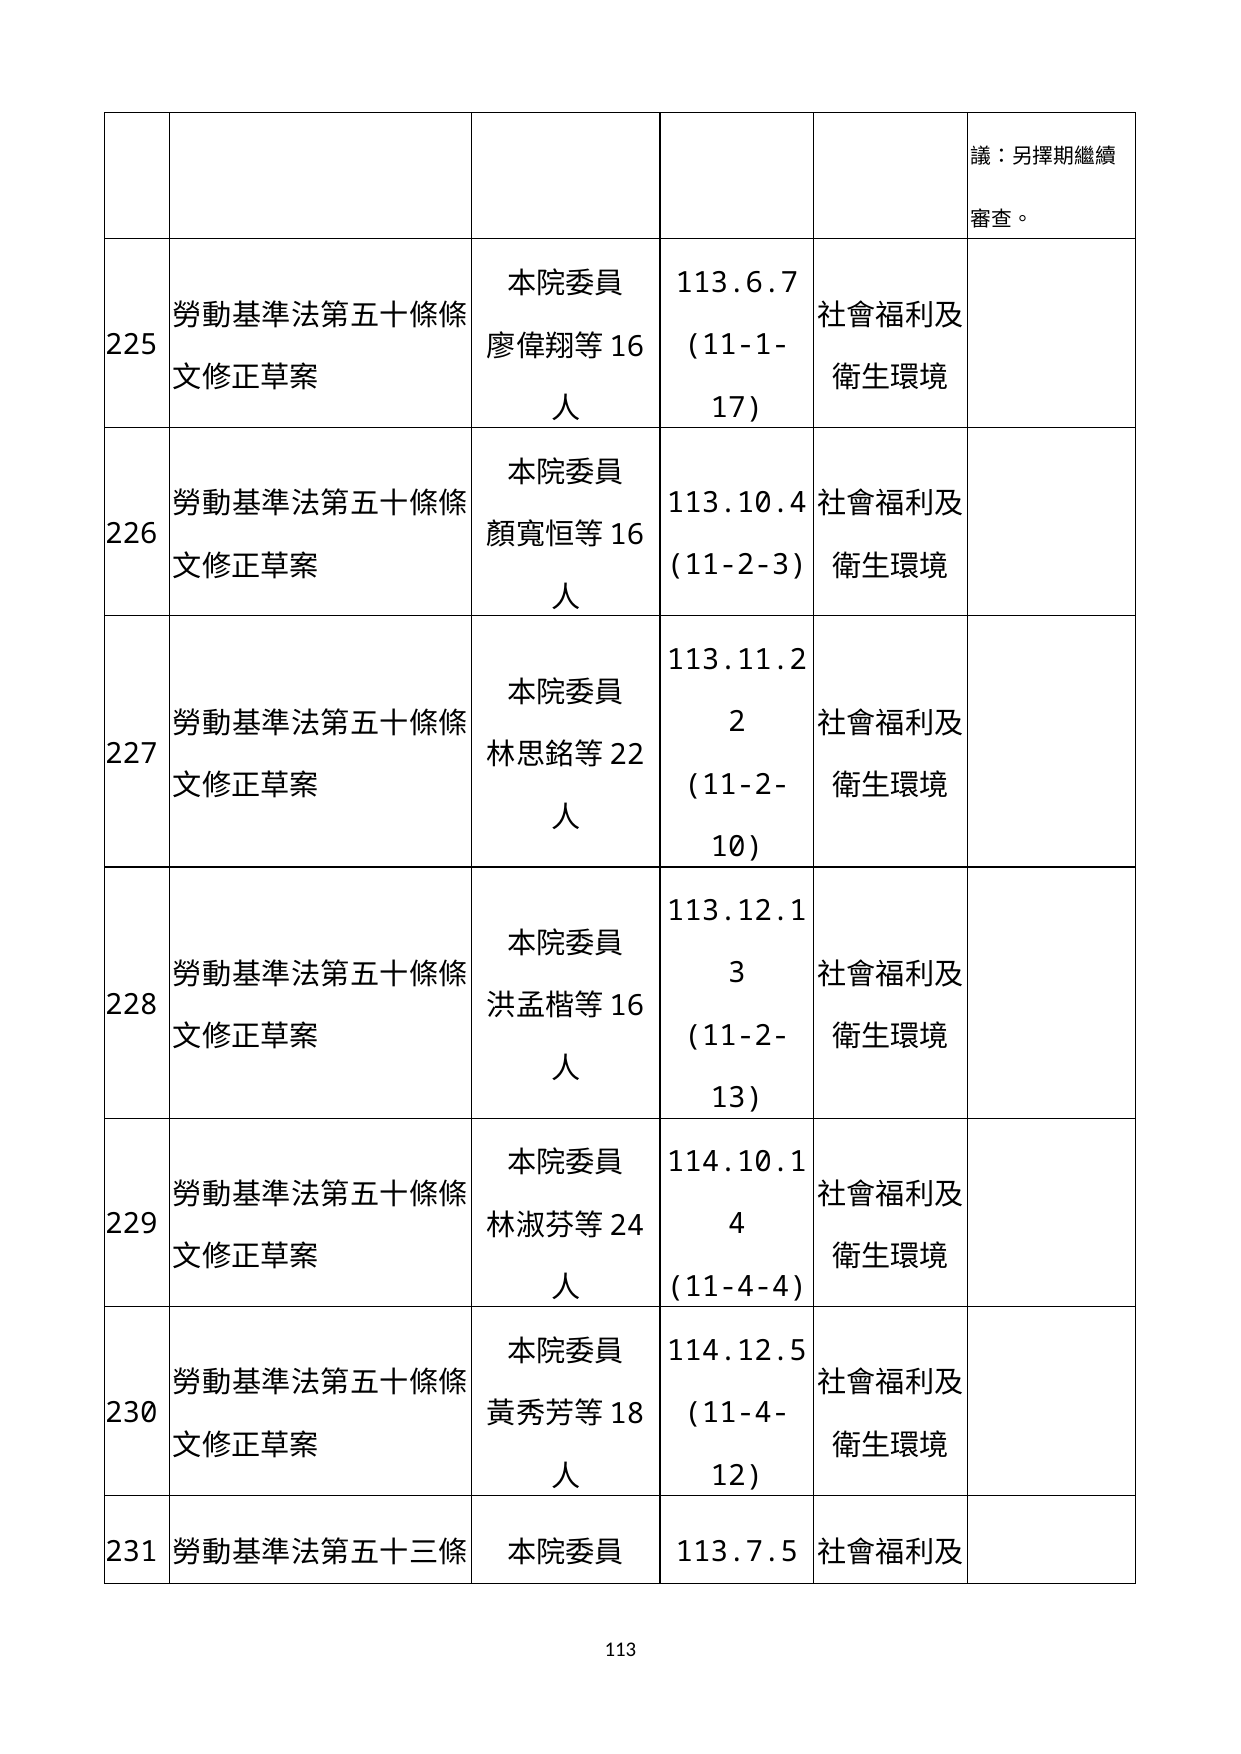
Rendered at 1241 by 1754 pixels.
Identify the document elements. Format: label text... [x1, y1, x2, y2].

table_cell 社會福利及衛生環境 [814, 868, 967, 1117]
table_cell 社會福利及 [814, 1496, 967, 1583]
table_cell 本院委員 [472, 1496, 659, 1583]
table_cell [105, 1307, 169, 1494]
table_cell [968, 239, 1135, 427]
table_cell 社會福利及衛生環境 [814, 239, 967, 427]
table_cell [968, 1307, 1135, 1494]
table_cell 社會福利及衛生環境 [814, 1119, 967, 1306]
table_cell 114.12.5 (11-4-12) [661, 1307, 813, 1494]
table_cell [968, 1496, 1135, 1583]
table_cell [105, 428, 169, 615]
table_cell [968, 616, 1135, 866]
table_cell 113.11.22 (11-2-10) [661, 616, 813, 866]
table_cell 勞動基準法第五十條條文修正草案 [170, 1307, 471, 1494]
table_cell 113.12.13 (11-2-13) [661, 868, 813, 1117]
table_cell [105, 868, 169, 1117]
table_cell 勞動基準法第五十條條文修正草案 [170, 428, 471, 615]
table_cell [105, 616, 169, 866]
table_cell 本院委員 廖偉翔等16人 [472, 239, 659, 427]
table_cell 勞動基準法第五十條條文修正草案 [170, 1119, 471, 1306]
table_cell [968, 1119, 1135, 1306]
table_cell 社會福利及衛生環境 [814, 428, 967, 615]
table_cell 本院委員 林思銘等22人 [472, 616, 659, 866]
table_cell 本院委員 林淑芬等24人 [472, 1119, 659, 1306]
table_cell 社會福利及衛生環境 [814, 1307, 967, 1494]
table_cell [105, 1496, 169, 1583]
table_cell 勞動基準法第五十條條文修正草案 [170, 616, 471, 866]
table_cell 本院委員 黃秀芳等18人 [472, 1307, 659, 1494]
table_cell 本院委員 洪孟楷等16人 [472, 868, 659, 1117]
table_cell [661, 113, 813, 238]
table_cell 議：另擇期繼續審查。 [968, 113, 1135, 238]
table_cell [968, 428, 1135, 615]
table_cell 勞動基準法第五十條條文修正草案 [170, 239, 471, 427]
table_cell [105, 1119, 169, 1306]
table_cell 114.10.14 (11-4-4) [661, 1119, 813, 1306]
table_cell [170, 113, 471, 238]
table_cell 113.10.4 (11-2-3) [661, 428, 813, 615]
table_cell [968, 868, 1135, 1117]
table_cell [814, 113, 967, 238]
table_cell 勞動基準法第五十條條文修正草案 [170, 868, 471, 1117]
table_cell [472, 113, 659, 238]
table_cell 本院委員 顏寬恒等16人 [472, 428, 659, 615]
table_cell [105, 113, 169, 238]
table_cell 113.6.7 (11-1-17) [661, 239, 813, 427]
table_cell [105, 239, 169, 427]
table_cell 113.7.5 [661, 1496, 813, 1583]
table_cell 社會福利及衛生環境 [814, 616, 967, 866]
table_cell 勞動基準法第五十三條 [170, 1496, 471, 1583]
